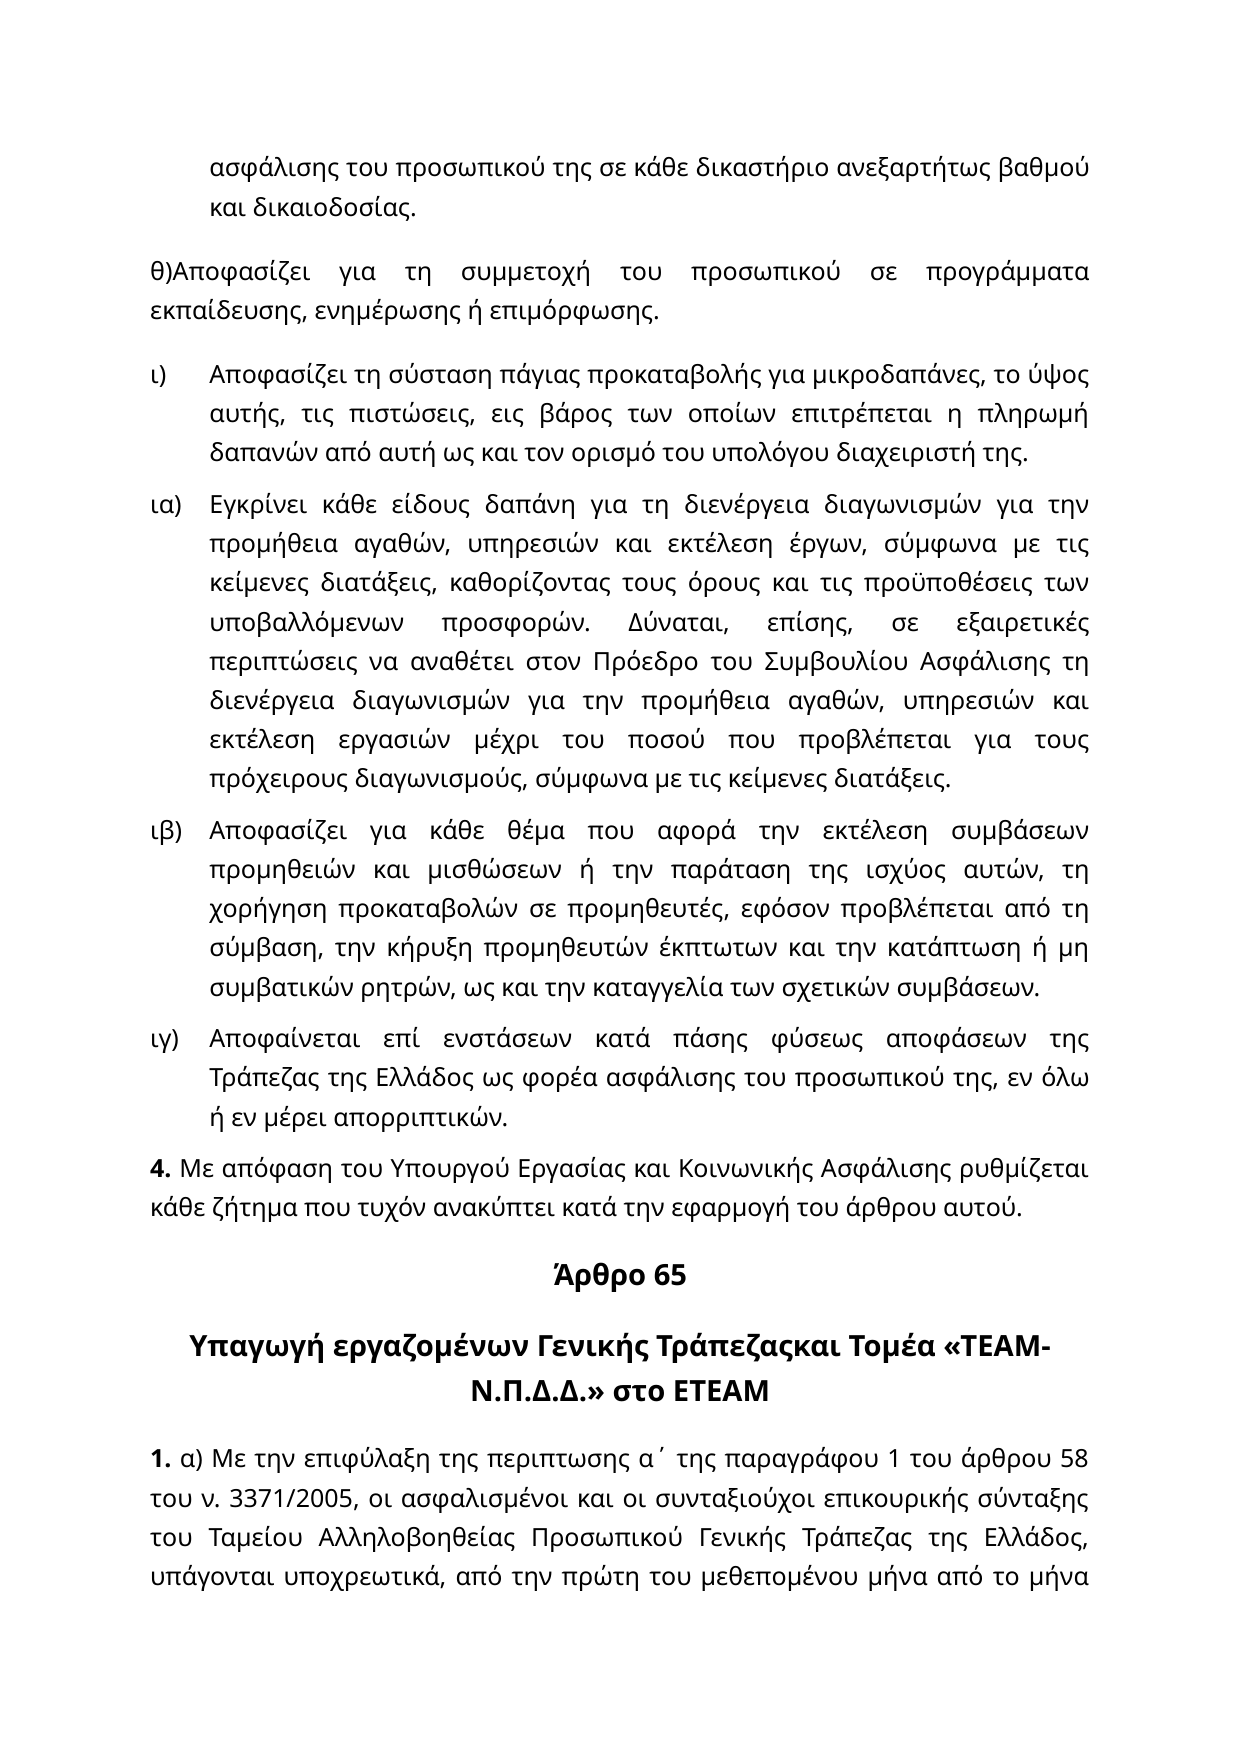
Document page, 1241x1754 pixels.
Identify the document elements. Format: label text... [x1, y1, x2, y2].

list ι) Αποφασίζει τη σύσταση πάγιας προκαταβολής για μικροδαπάνες, το ύψος αυτής, τις πιστώσεις, εις βάρος των οποίων επιτρέπεται η πληρωμή δαπανών από αυτή ως και τον ορισμό του υπολόγου διαχειριστή της. [150, 357, 1090, 469]
list ιβ) Αποφασίζει για κάθε θέμα που αφορά την εκτέλεση συμβάσεων προμηθειών και μισθώσεων ή την παράταση της ισχύος αυτών, τη χορήγηση προκαταβολών σε προμηθευτές, εφόσον προβλέπεται από τη σύμβαση, την κήρυξη προμηθευτών έκπτωτων και την κατάπτωση ή μη συμβατικών ρητρών, ως και την καταγγελία των σχετικών συμβάσεων. [150, 812, 1090, 1003]
text 1. α) Με την επιφύλαξη της περιπτωσης α΄ της παραγράφου 1 του άρθρου 58 του ν. 3371/2005, οι ασφαλισμένοι και οι συνταξιούχοι επικουρικής σύνταξης του Ταμείου Αλληλοβοηθείας Προσωπικού Γενικής Τράπεζας της Ελλάδος, υπάγονται υποχρεωτικά, από την πρώτη του μεθεπομένου μήνα από το μήνα [150, 1441, 1090, 1593]
subtitle Άρθρο 65 [150, 1254, 1090, 1294]
list ιγ) Αποφαίνεται επί ενστάσεων κατά πάσης φύσεως αποφάσεων της Τράπεζας της Ελλάδος ως φορέα ασφάλισης του προσωπικού της, εν όλω ή εν μέρει απορριπτικών. [150, 1021, 1090, 1133]
text 4. Με απόφαση του Υπουργού Εργασίας και Κοινωνικής Ασφάλισης ρυθμίζεται κάθε ζήτημα που τυχόν ανακύπτει κατά την εφαρμογή του άρθρου αυτού. [150, 1151, 1090, 1224]
list ασφάλισης του προσωπικού της σε κάθε δικαστήριο ανεξαρτήτως βαθμού και δικαιοδοσίας. [150, 150, 1090, 223]
subtitle Υπαγωγή εργαζομένων Γενικής Τράπεζαςκαι Τομέα «ΤΕΑΜ-Ν.Π.Δ.Δ.» στο ΕΤΕΑΜ [150, 1325, 1090, 1410]
list ια) Εγκρίνει κάθε είδους δαπάνη για τη διενέργεια διαγωνισμών για την προμήθεια αγαθών, υπηρεσιών και εκτέλεση έργων, σύμφωνα με τις κείμενες διατάξεις, καθορίζοντας τους όρους και τις προϋποθέσεις των υποβαλλόμενων προσφορών. Δύναται, επίσης, σε εξαιρετικές περιπτώσεις να αναθέτει στον Πρόεδρο του Συμβουλίου Ασφάλισης τη διενέργεια διαγωνισμών για την προμήθεια αγαθών, υπηρεσιών και εκτέλεση εργασιών μέχρι του ποσού που προβλέπεται για τους πρόχειρους διαγωνισμούς, σύμφωνα με τις κείμενες διατάξεις. [150, 487, 1090, 795]
text θ)Αποφασίζει για τη συμμετοχή του προσωπικού σε προγράμματα εκπαίδευσης, ενημέρωσης ή επιμόρφωσης. [150, 253, 1090, 327]
